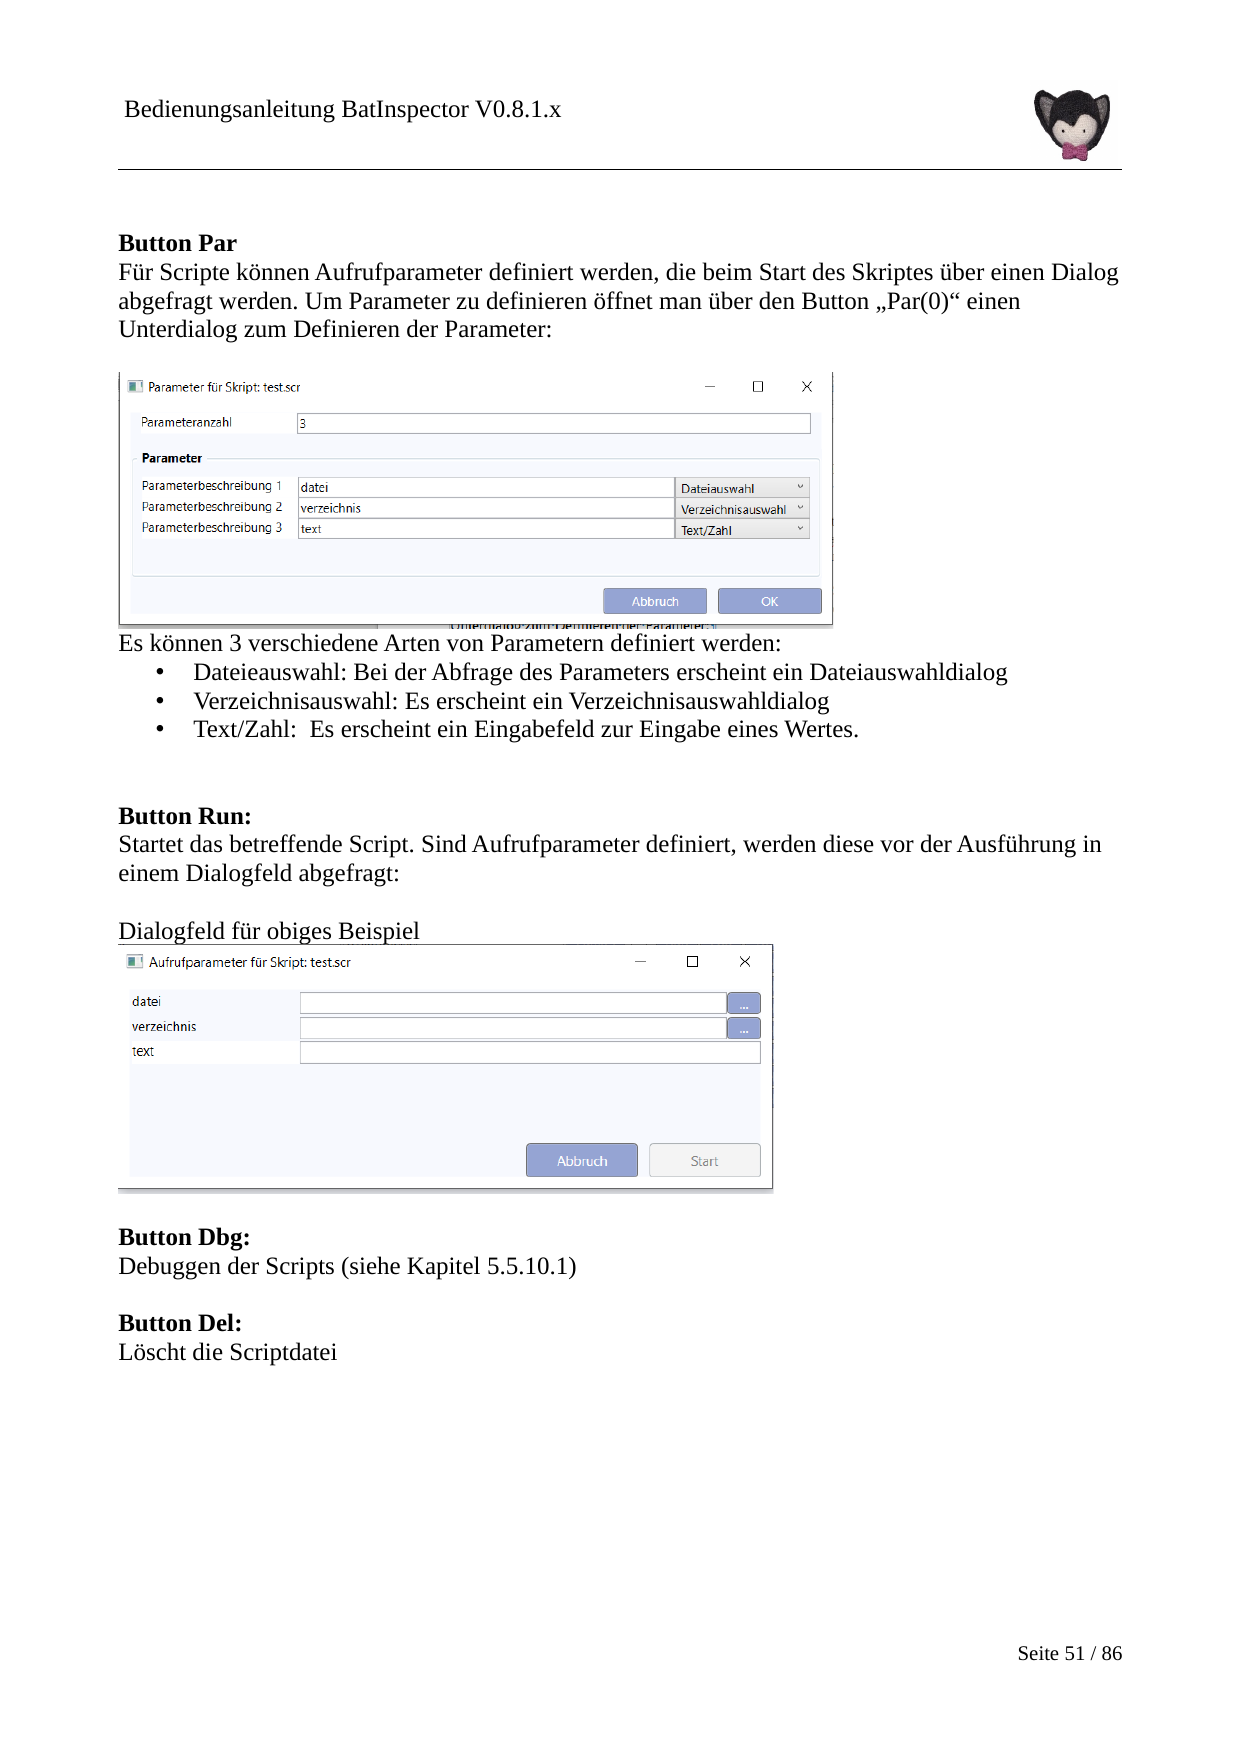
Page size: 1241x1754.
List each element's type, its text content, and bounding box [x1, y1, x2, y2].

picture [1030, 80, 1119, 169]
text Button Run: [118, 801, 1122, 829]
list Text/Zahl: Es erscheint ein Eingabefeld zur Eingabe eines Wertes. [156, 714, 1122, 743]
text Debuggen der Scripts (siehe Kapitel 5.5.10.1) [118, 1251, 1122, 1280]
text Löscht die Scriptdatei [118, 1337, 1122, 1366]
list Verzeichnisauswahl: Es erscheint ein Verzeichnisauswahldialog [156, 686, 1122, 714]
text Es können 3 verschiedene Arten von Parametern definiert werden: [118, 628, 1122, 657]
picture [118, 944, 774, 1194]
text Button Par [118, 228, 1122, 257]
text Für Scripte können Aufrufparameter definiert werden, die beim Start des Skriptes über einen Dialog abgefragt werden. Um Parameter zu definieren öffnet man über den Button „Par(0)“ einen Unterdialog zum Definieren der Parameter: [118, 257, 1122, 343]
picture [118, 372, 834, 629]
text Button Dbg: [118, 1222, 1122, 1251]
list Dateieauswahl: Bei der Abfrage des Parameters erscheint ein Dateiauswahldialog [156, 657, 1122, 686]
text Button Del: [118, 1308, 1122, 1337]
text Dialogfeld für obiges Beispiel [118, 916, 1122, 944]
text Startet das betreffende Script. Sind Aufrufparameter definiert, werden diese vor der Ausführung in einem Dialogfeld abgefragt: [118, 829, 1122, 916]
